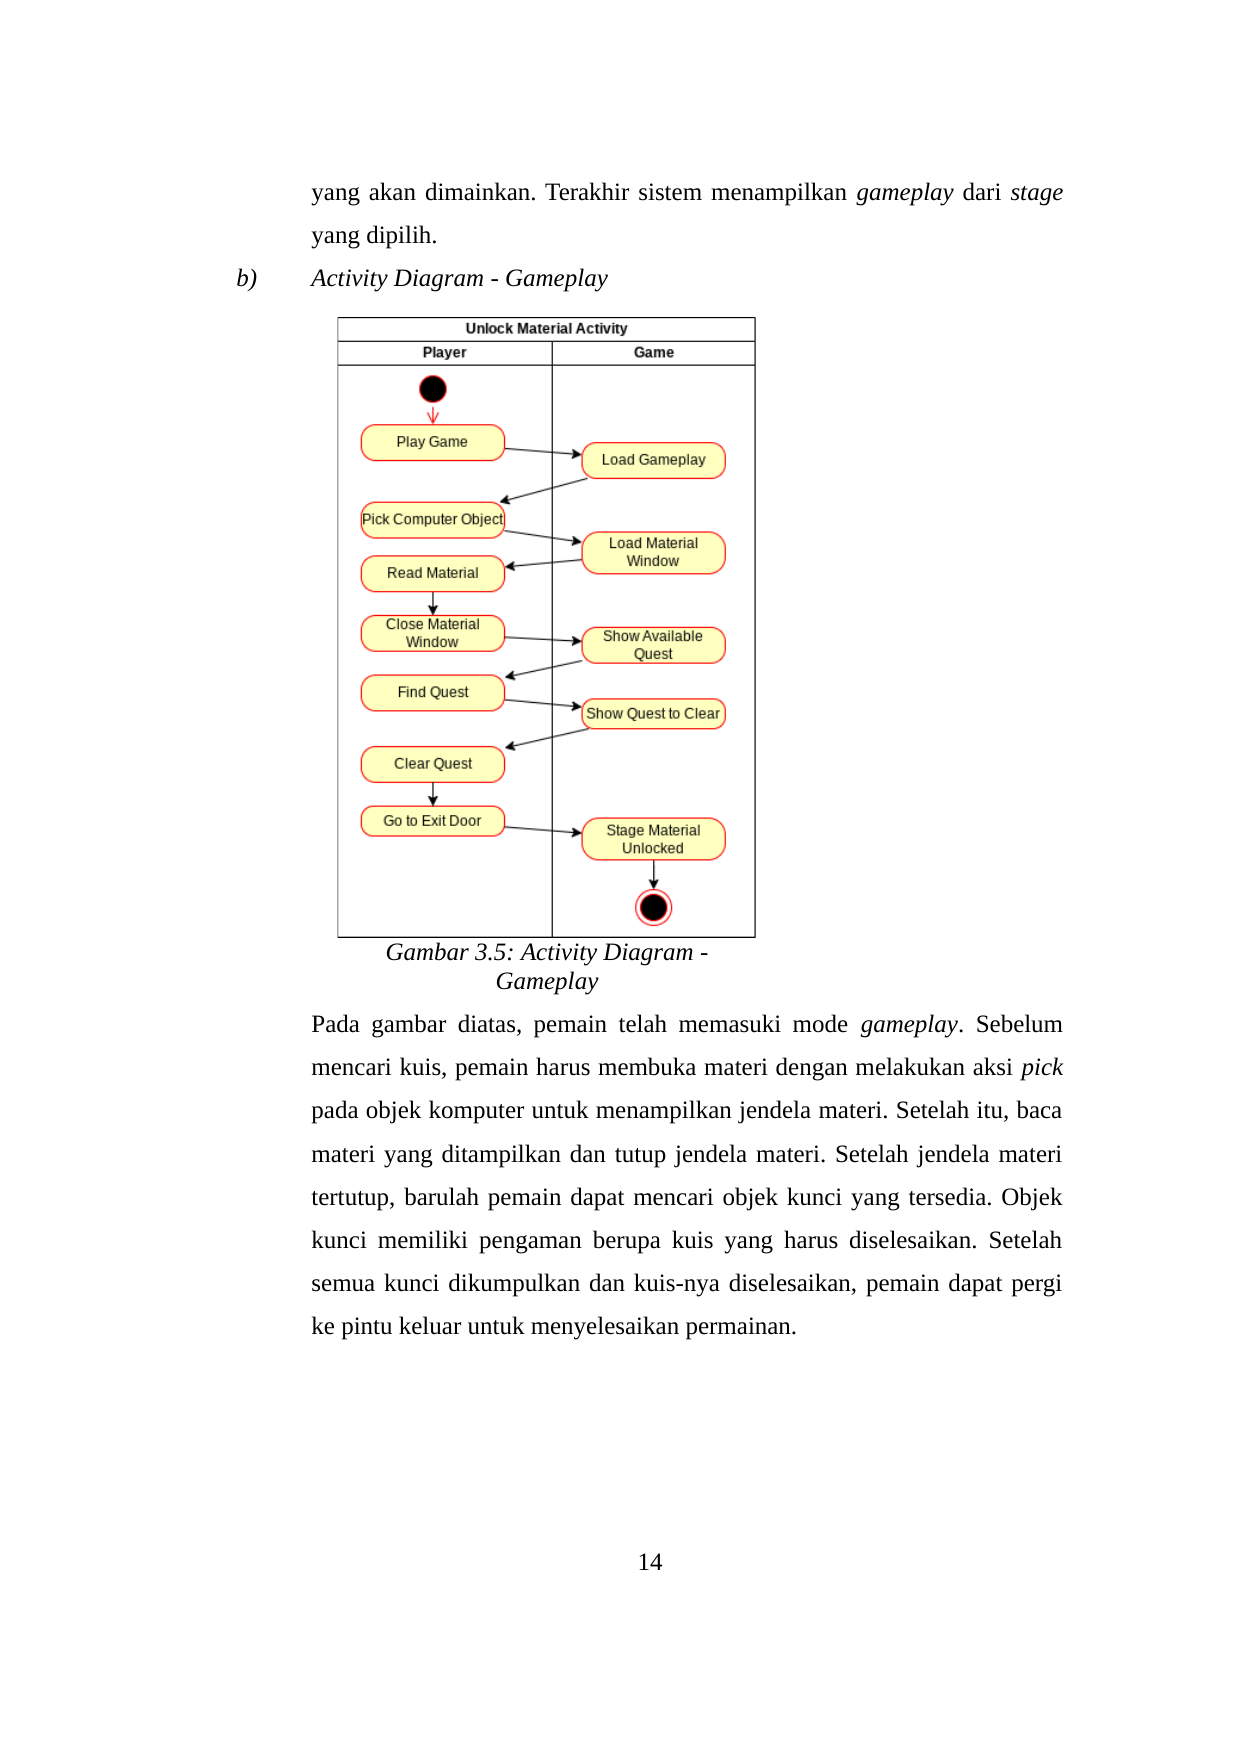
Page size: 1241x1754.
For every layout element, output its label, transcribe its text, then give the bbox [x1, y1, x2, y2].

list Gambar 3.5: Activity Diagram - Gameplay [337, 938, 756, 995]
list yang akan dimainkan. Terakhir sistem menampilkan gameplay dari stage yang dipilih. [274, 177, 1063, 249]
list Activity Diagram - Gameplay [236, 263, 1063, 292]
picture [337, 317, 757, 938]
list Pada gambar diatas, pemain telah memasuki mode gameplay. Sebelum mencari kuis, pemain harus membuka materi dengan melakukan aksi pick pada objek komputer untuk menampilkan jendela materi. Setelah itu, baca materi yang ditampilkan dan tutup jendela materi. Setelah jendela materi tertutup, barulah pemain dapat mencari objek kunci yang tersedia. Objek kunci memiliki pengaman berupa kuis yang harus diselesaikan. Setelah semua kunci dikumpulkan dan kuis-nya diselesaikan, pemain dapat pergi ke pintu keluar untuk menyelesaikan permainan. [274, 305, 1063, 1340]
